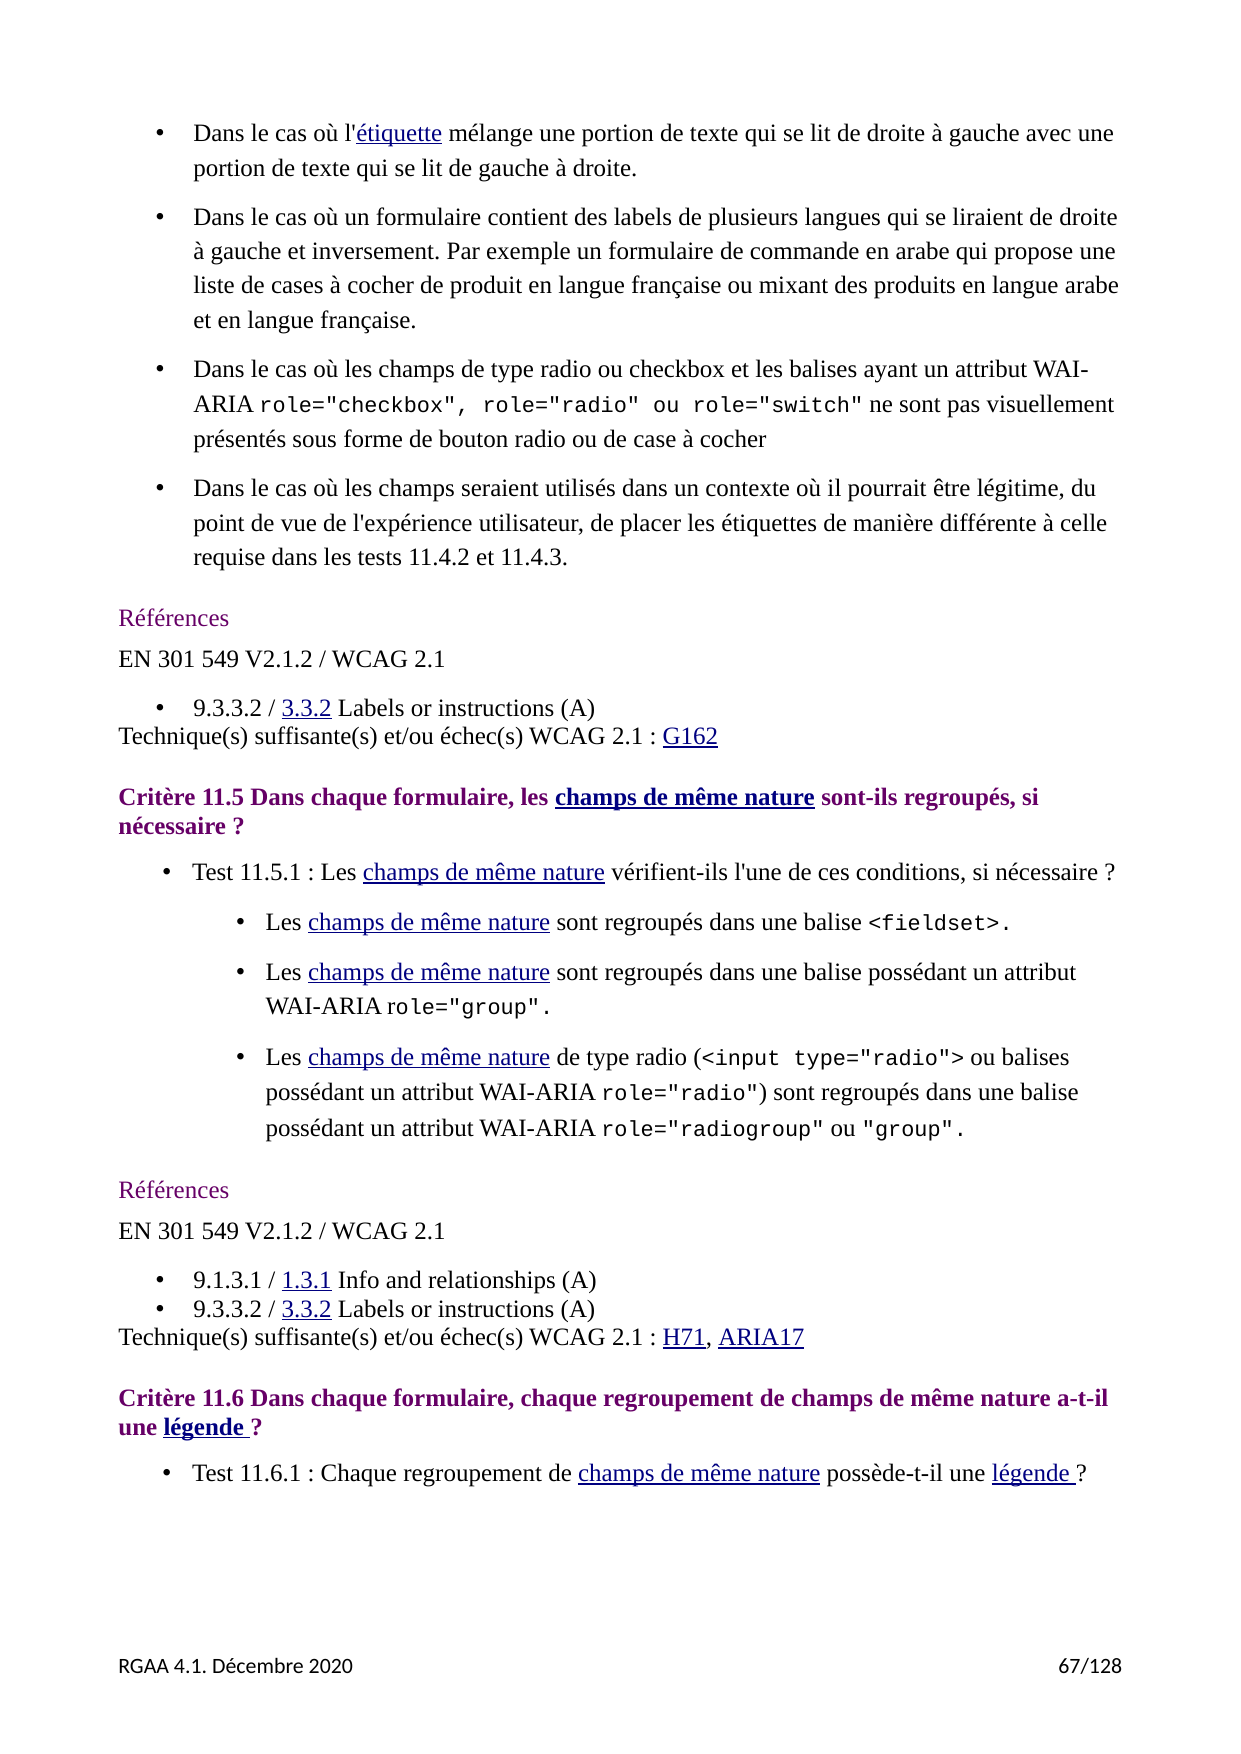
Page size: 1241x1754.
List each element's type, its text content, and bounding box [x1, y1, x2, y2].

text EN 301 549 V2.1.2 / WCAG 2.1 [118, 644, 1122, 672]
list Dans le cas où l'étiquette mélange une portion de texte qui se lit de droite à gauche avec une portion de texte qui se lit de gauche à droite. [156, 118, 1122, 181]
list Dans le cas où les champs de type radio ou checkbox et les balises ayant un attribut WAI-ARIA role="checkbox", role="radio" ou role="switch" ne sont pas visuellement présentés sous forme de bouton radio ou de case à cocher [156, 354, 1122, 453]
list 9.1.3.1 / 1.3.1 Info and relationships (A) [156, 1265, 1122, 1294]
subtitle Critère 11.5 Dans chaque formulaire, les champs de même nature sont-ils regroupés, si nécessaire ? [118, 782, 1122, 840]
list Les champs de même nature de type radio (<input type="radio"> ou balises possédant un attribut WAI-ARIA role="radio") sont regroupés dans une balise possédant un attribut WAI-ARIA role="radiogroup" ou "group". [236, 1042, 1122, 1143]
text EN 301 549 V2.1.2 / WCAG 2.1 [118, 1216, 1122, 1244]
list Test 11.5.1 : Les champs de même nature vérifient-ils l'une de ces conditions, si nécessaire ? [162, 857, 1122, 886]
subtitle Références [118, 603, 1122, 632]
list Dans le cas où les champs seraient utilisés dans un contexte où il pourrait être légitime, du point de vue de l'expérience utilisateur, de placer les étiquettes de manière différente à celle requise dans les tests 11.4.2 et 11.4.3. [156, 473, 1122, 571]
list 9.3.3.2 / 3.3.2 Labels or instructions (A) [156, 1294, 1122, 1322]
list 9.3.3.2 / 3.3.2 Labels or instructions (A) [156, 693, 1122, 721]
list Les champs de même nature sont regroupés dans une balise <fieldset>. [236, 907, 1122, 936]
subtitle Critère 11.6 Dans chaque formulaire, chaque regroupement de champs de même nature a-t-il une légende ? [118, 1383, 1122, 1441]
subtitle Références [118, 1175, 1122, 1204]
list Dans le cas où un formulaire contient des labels de plusieurs langues qui se liraient de droite à gauche et inversement. Par exemple un formulaire de commande en arabe qui propose une liste de cases à cocher de produit en langue française ou mixant des produits en langue arabe et en langue française. [156, 202, 1122, 334]
text Technique(s) suffisante(s) et/ou échec(s) WCAG 2.1 : H71, ARIA17 [118, 1322, 1122, 1351]
list Test 11.6.1 : Chaque regroupement de champs de même nature possède-t-il une légende ? [162, 1458, 1122, 1487]
list Les champs de même nature sont regroupés dans une balise possédant un attribut WAI-ARIA role="group". [236, 957, 1122, 1021]
text Technique(s) suffisante(s) et/ou échec(s) WCAG 2.1 : G162 [118, 721, 1122, 750]
